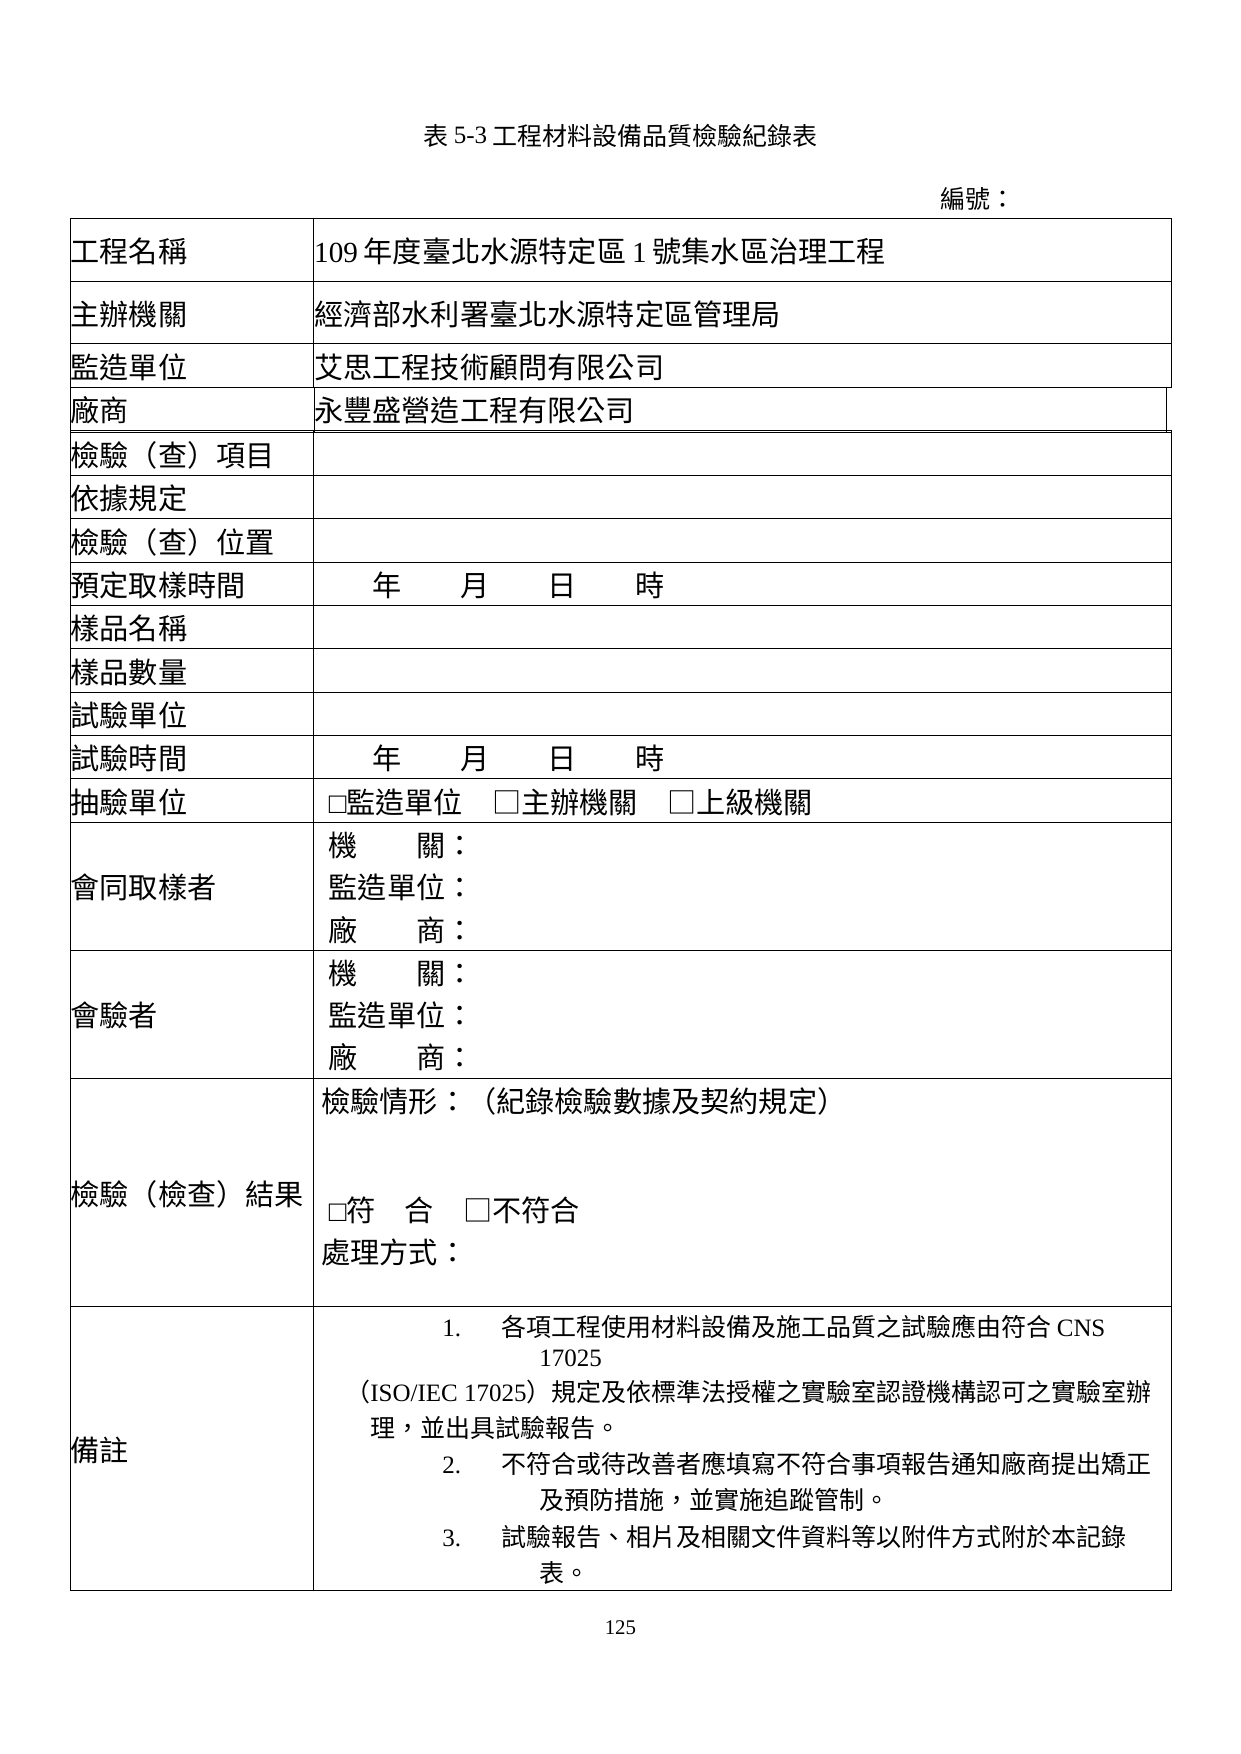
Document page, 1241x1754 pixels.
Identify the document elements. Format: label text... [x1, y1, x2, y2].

table_header 109年度臺北水源特定區1號集水區治理工程 [314, 219, 1171, 281]
table_cell 試驗時間 [71, 736, 313, 778]
table_cell 監造單位 [71, 344, 313, 387]
table_cell 檢驗（查）位置 [71, 519, 313, 562]
table_cell 樣品數量 [71, 649, 313, 692]
table_cell 檢驗（查）項目 [71, 433, 313, 475]
table_cell 會驗者 [71, 951, 313, 1077]
table_cell 永豐盛營造工程有限公司 [315, 388, 1166, 429]
table_cell [314, 606, 1171, 648]
table_cell 檢驗（檢查）結果 [71, 1079, 313, 1306]
table_cell 會同取樣者 [71, 823, 313, 949]
table_cell □監造單位 □主辦機關 □上級機關 [314, 779, 1171, 822]
table_cell [314, 519, 1171, 562]
table_cell 廠商 [71, 388, 314, 429]
table_cell [314, 693, 1171, 735]
table_cell 抽驗單位 [71, 779, 313, 822]
table_cell 年 月 日 時 [314, 563, 1171, 605]
table_cell [314, 433, 1171, 475]
table_cell [1167, 388, 1171, 429]
table_cell 預定取樣時間 [71, 563, 313, 605]
table_cell 機 關： 監造單位： 廠 商： [314, 823, 1171, 949]
table_cell 經濟部水利署臺北水源特定區管理局 [314, 282, 1171, 343]
table_cell 檢驗情形：（紀錄檢驗數據及契約規定） □符 合 □不符合 處理方式： [314, 1079, 1171, 1306]
table_cell 依據規定 [71, 476, 313, 518]
table_cell 備註 [71, 1307, 313, 1589]
text 表5-3工程材料設備品質檢驗紀錄表 [71, 93, 1169, 156]
table_cell 樣品名稱 [71, 606, 313, 648]
table_cell 年 月 日 時 [314, 736, 1171, 778]
table_cell 機 關： 監造單位： 廠 商： [314, 951, 1171, 1077]
text 編號： [71, 156, 1090, 218]
table_cell 艾思工程技術顧問有限公司 [314, 344, 1171, 387]
table_header 工程名稱 [71, 219, 313, 281]
table_cell 主辦機關 [71, 282, 313, 343]
table_cell 各項工程使用材料設備及施工品質之試驗應由符合CNS 17025 （ISO/IEC 17025）規定及依標準法授權之實驗室認證機構認可之實驗室辦理，並出具試驗報告。 不符合或待改善者應填寫不符合事項報告通知廠商提出矯正及預防措施，並實施追蹤管制。 試驗報告、相片及相關文件資料等以附件方式附於本記錄表。 [314, 1307, 1171, 1589]
table_cell 試驗單位 [71, 693, 313, 735]
table_cell [314, 476, 1171, 518]
table_cell [314, 649, 1171, 692]
